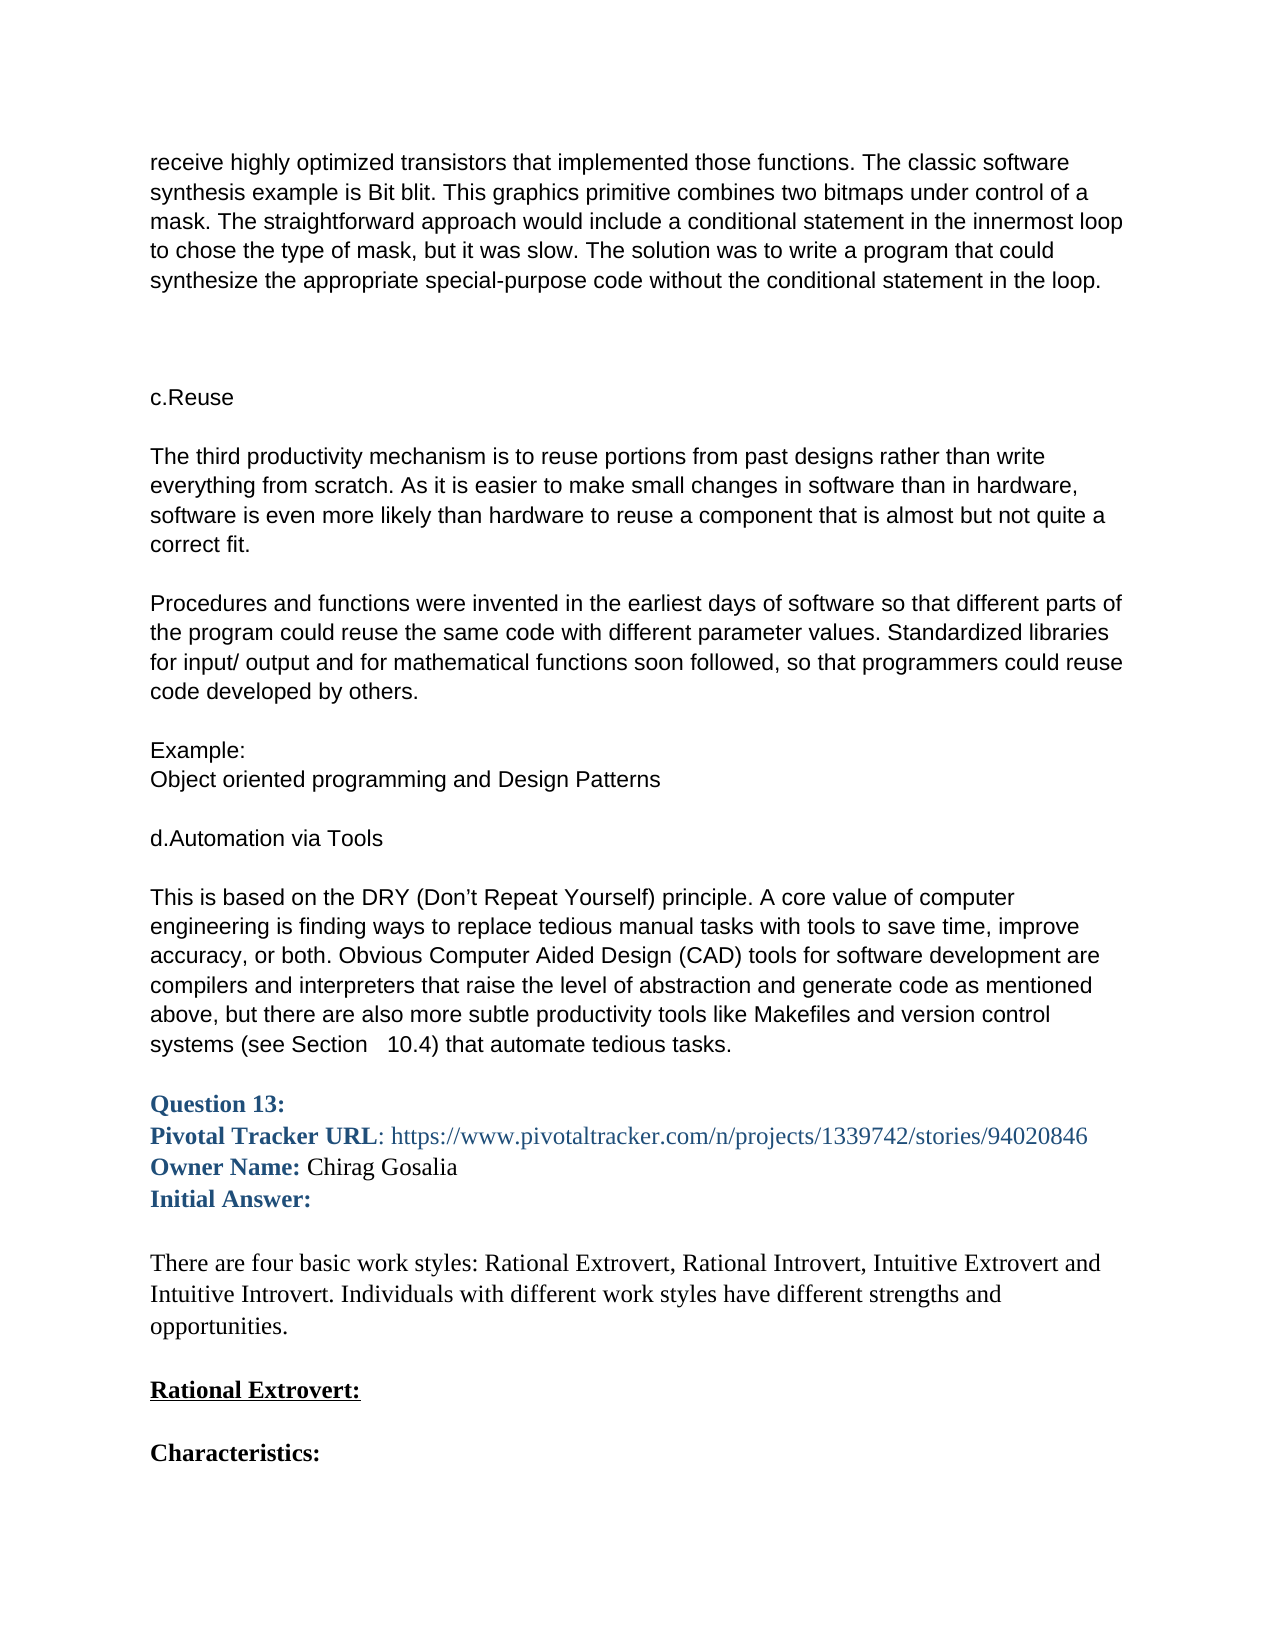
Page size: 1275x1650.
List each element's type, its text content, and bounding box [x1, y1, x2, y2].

text c.Reuse [150, 385, 1125, 411]
text Procedures and functions were invented in the earliest days of software so that different parts of the program could reuse the same code with different parameter values. Standardized libraries for input/ output and for mathematical functions soon followed, so that programmers could reuse code developed by others. [150, 591, 1125, 704]
text Question 13: [150, 1090, 1125, 1118]
text Object oriented programming and Design Patterns [150, 767, 1125, 792]
text Rational Extrovert: [150, 1376, 1125, 1404]
text Pivotal Tracker URL: https://www.pivotaltracker.com/n/projects/1339742/stories/94020846 [150, 1122, 1125, 1149]
text There are four basic work styles: Rational Extrovert, Rational Introvert, Intuitive Extrovert and Intuitive Introvert. Individuals with different work styles have different strengths and opportunities. [150, 1249, 1125, 1340]
text Owner Name: Chirag Gosalia [150, 1153, 1125, 1181]
text The third productivity mechanism is to reuse portions from past designs rather than write everything from scratch. As it is easier to make small changes in software than in hardware, software is even more likely than hardware to reuse a component that is almost but not quite a correct fit. [150, 444, 1125, 557]
text This is based on the DRY (Don’t Repeat Yourself) principle. A core value of computer engineering is finding ways to replace tedious manual tasks with tools to save time, improve accuracy, or both. Obvious Computer Aided Design (CAD) tools for software development are compilers and interpreters that raise the level of abstraction and generate code as mentioned above, but there are also more subtle productivity tools like Makefiles and version control systems (see Section 10.4) that automate tedious tasks. [150, 884, 1125, 1057]
text Characteristics: [150, 1439, 1125, 1467]
text receive highly optimized transistors that implemented those functions. The classic software synthesis example is Bit blit. This graphics primitive combines two bitmaps under control of a mask. The straightforward approach would include a conditional statement in the innermost loop to chose the type of mask, but it was slow. The solution was to write a program that could synthesize the appropriate special-purpose code without the conditional statement in the loop. [150, 150, 1125, 293]
text Initial Answer: [150, 1185, 1125, 1213]
text Example: [150, 737, 1125, 763]
text d.Automation via Tools [150, 826, 1125, 851]
